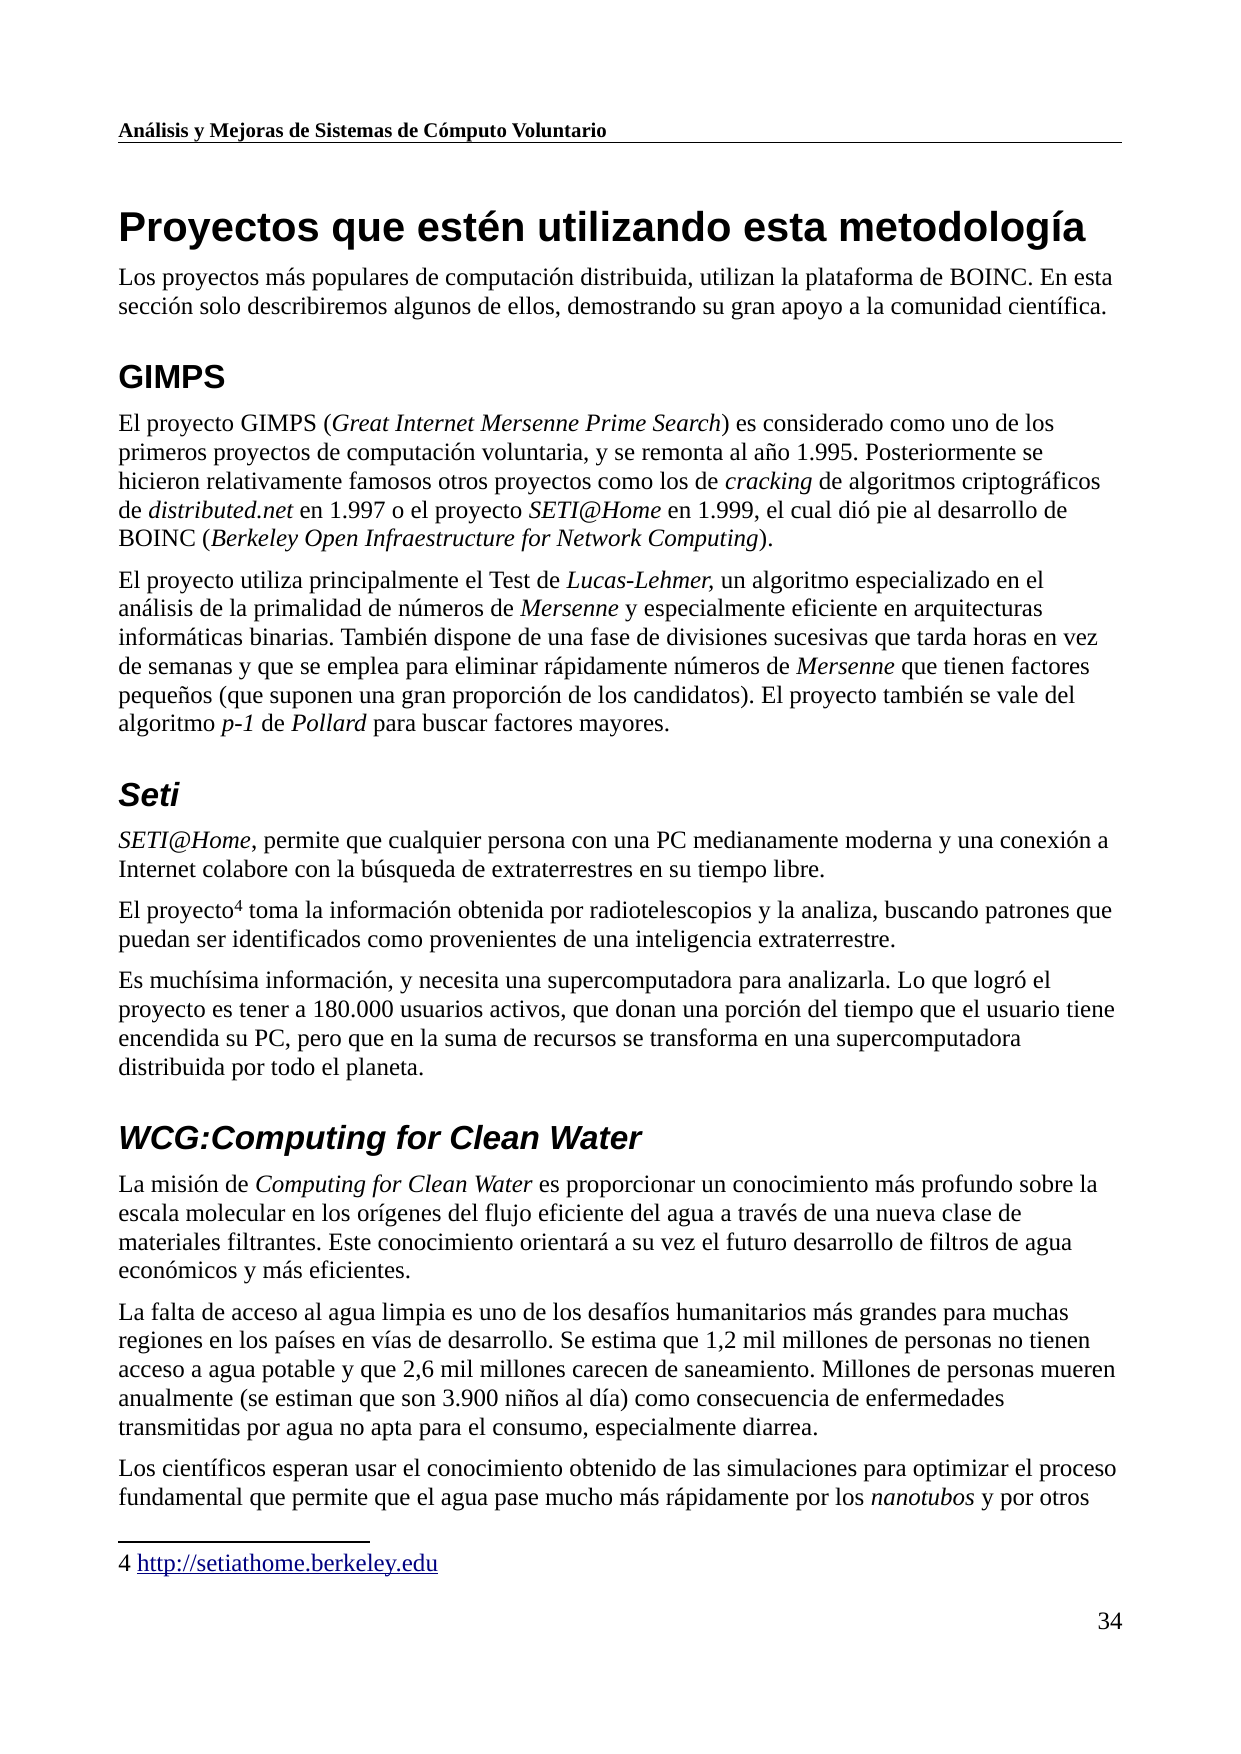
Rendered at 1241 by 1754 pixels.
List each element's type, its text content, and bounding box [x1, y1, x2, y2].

text SETI@Home, permite que cualquier persona con una PC medianamente moderna y una conexión a Internet colabore con la búsqueda de extraterrestres en su tiempo libre. [118, 826, 1122, 883]
subtitle WCG:Computing for Clean Water [118, 1118, 1122, 1157]
subtitle Seti [118, 775, 1122, 813]
text Los proyectos más populares de computación distribuida, utilizan la plataforma de BOINC. En esta sección solo describiremos algunos de ellos, demostrando su gran apoyo a la comunidad científica. [118, 262, 1122, 320]
text Los científicos esperan usar el conocimiento obtenido de las simulaciones para optimizar el proceso fundamental que permite que el agua pase mucho más rápidamente por los nanotubos y por otros [118, 1453, 1122, 1510]
subtitle Proyectos que estén utilizando esta metodología [118, 202, 1122, 250]
text El proyecto utiliza principalmente el Test de Lucas-Lehmer, un algoritmo especializado en el análisis de la primalidad de números de Mersenne y especialmente eficiente en arquitecturas informáticas binarias. También dispone de una fase de divisiones sucesivas que tarda horas en vez de semanas y que se emplea para eliminar rápidamente números de Mersenne que tienen factores pequeños (que suponen una gran proporción de los candidatos). El proyecto también se vale del algoritmo p-1 de Pollard para buscar factores mayores. [118, 565, 1122, 737]
text El proyecto GIMPS (Great Internet Mersenne Prime Search) es considerado como uno de los primeros proyectos de computación voluntaria, y se remonta al año 1.995. Posteriormente se hicieron relativamente famosos otros proyectos como los de cracking de algoritmos criptográficos de distributed.net en 1.997 o el proyecto SETI@Home en 1.999, el cual dió pie al desarrollo de BOINC (Berkeley Open Infraestructure for Network Computing). [118, 408, 1122, 552]
subtitle GIMPS [118, 357, 1122, 396]
text Es muchísima información, y necesita una supercomputadora para analizarla. Lo que logró el proyecto es tener a 180.000 usuarios activos, que donan una porción del tiempo que el usuario tiene encendida su PC, pero que en la suma de recursos se transforma en una supercomputadora distribuida por todo el planeta. [118, 966, 1122, 1081]
text http://setiathome.berkeley.edu [118, 1548, 1122, 1577]
text La falta de acceso al agua limpia es uno de los desafíos humanitarios más grandes para muchas regiones en los países en vías de desarrollo. Se estima que 1,2 mil millones de personas no tienen acceso a agua potable y que 2,6 mil millones carecen de saneamiento. Millones de personas mueren anualmente (se estiman que son 3.900 niños al día) como consecuencia de enfermedades transmitidas por agua no apta para el consumo, especialmente diarrea. [118, 1297, 1122, 1440]
text La misión de Computing for Clean Water es proporcionar un conocimiento más profundo sobre la escala molecular en los orígenes del flujo eficiente del agua a través de una nueva clase de materiales filtrantes. Este conocimiento orientará a su vez el futuro desarrollo de filtros de agua económicos y más eficientes. [118, 1169, 1122, 1284]
text El proyecto toma la información obtenida por radiotelescopios y la analiza, buscando patrones que puedan ser identificados como provenientes de una inteligencia extraterrestre. [118, 896, 1122, 953]
